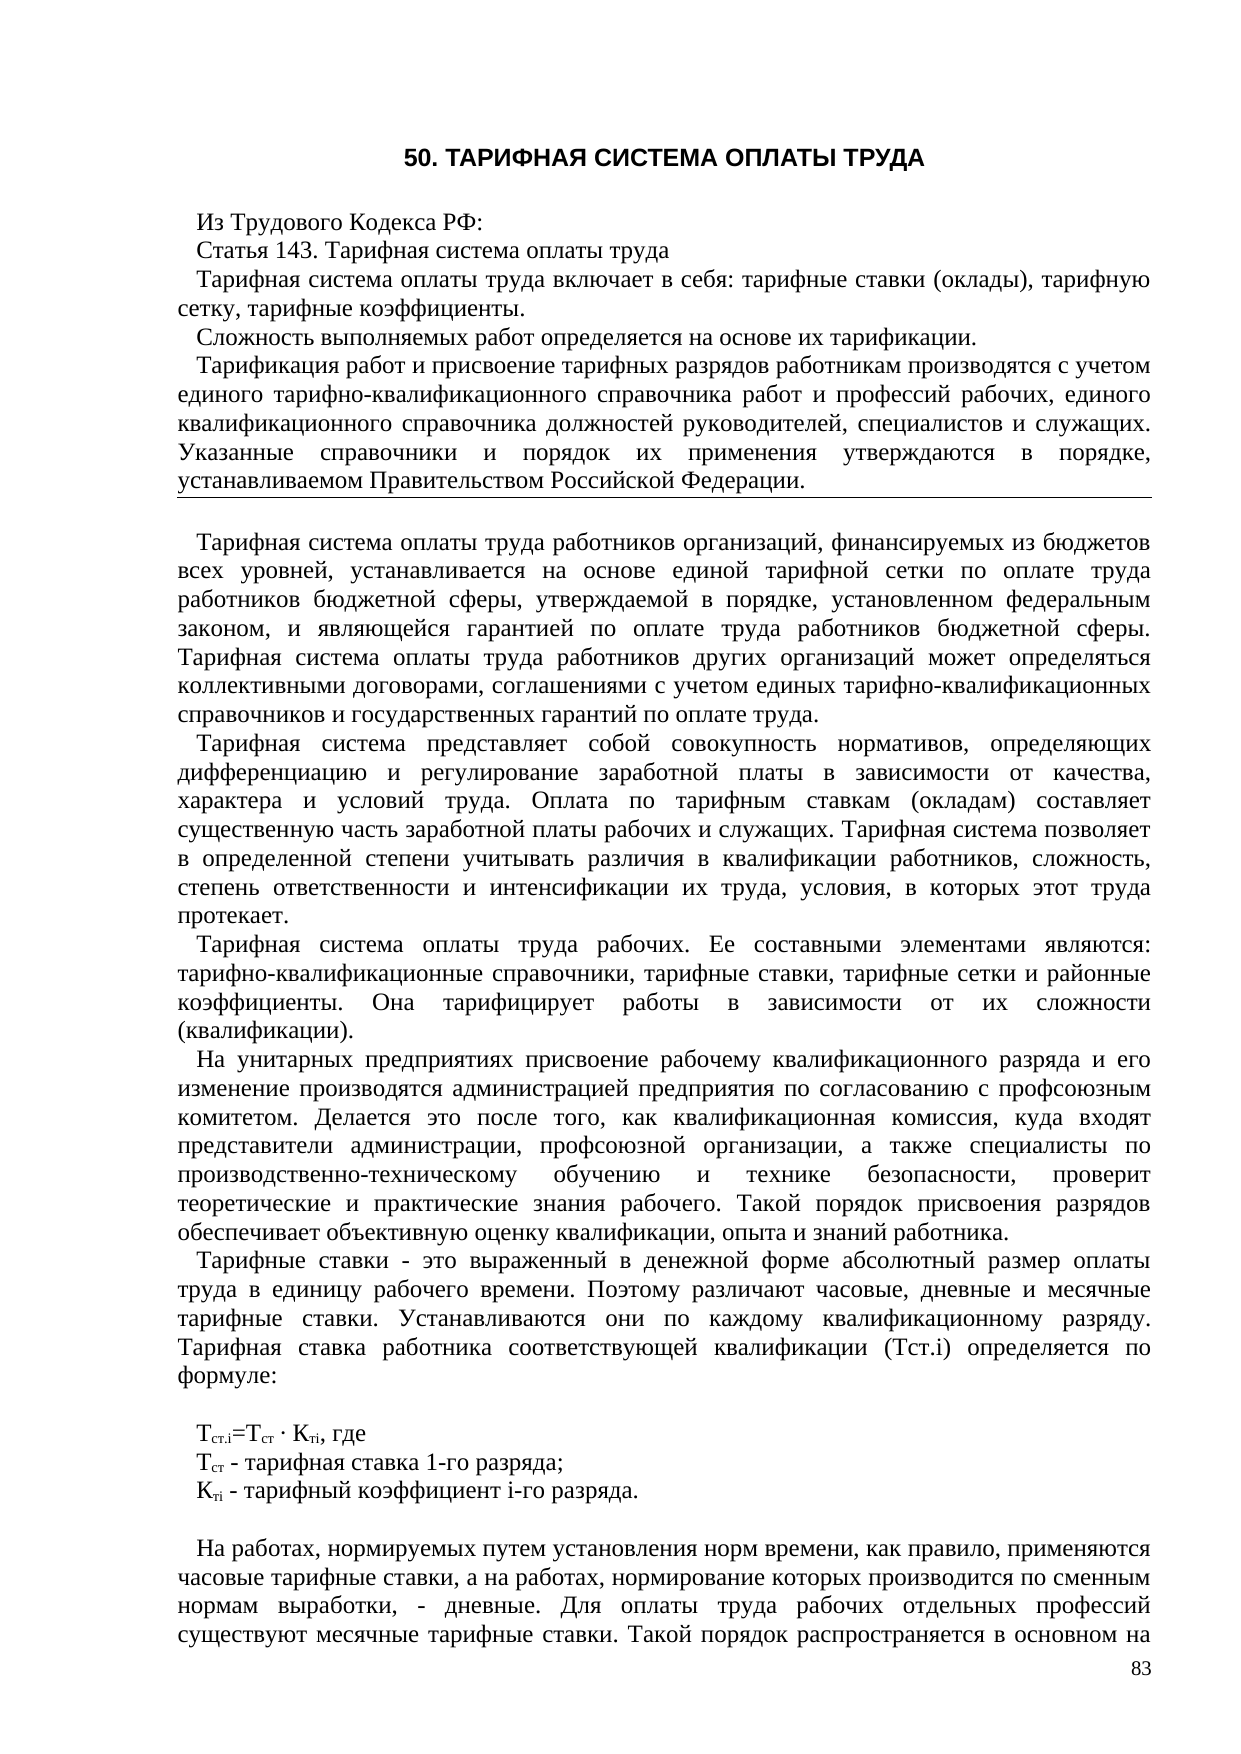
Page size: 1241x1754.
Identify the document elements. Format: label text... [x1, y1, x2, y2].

text Из Трудового Кодекса РФ: [177, 207, 1152, 236]
text На унитарных предприятиях присвоение рабочему квалификационного разряда и его изменение производятся администрацией предприятия по согласованию с профсоюзным комитетом. Делается это после того, как квалификационная комиссия, куда входят представители администрации, профсоюзной организации, а также специалисты по производственно-техническому обучению и технике безопасности, проверит теоретические и практические знания рабочего. Такой порядок присвоения разрядов обеспечивает объективную оценку квалификации, опыта и знаний работника. [177, 1044, 1152, 1246]
text Тст.i=Тст ∙ Ктi, где [177, 1418, 1152, 1447]
subtitle 50. ТАРИФНАЯ СИСТЕМА ОПЛАТЫ ТРУДА [177, 143, 1152, 172]
text На работах, нормируемых путем установления норм времени, как правило, применяются часовые тарифные ставки, а на работах, нормирование которых производится по сменным нормам выработки, - дневные. Для оплаты труда рабочих отдельных профессий существуют месячные тарифные ставки. Такой порядок распространяется в основном на [177, 1533, 1152, 1648]
text Тарифная система представляет собой совокупность нормативов, определяющих дифференциацию и регулирование заработной платы в зависимости от качества, характера и условий труда. Оплата по тарифным ставкам (окладам) составляет существенную часть заработной платы рабочих и служащих. Тарифная система позволяет в определенной степени учитывать различия в квалификации работников, сложность, степень ответственности и интенсификации их труда, условия, в которых этот труда протекает. [177, 728, 1152, 929]
text Тарификация работ и присвоение тарифных разрядов работникам производятся с учетом единого тарифно-квалификационного справочника работ и профессий рабочих, единого квалификационного справочника должностей руководителей, специалистов и служащих. Указанные справочники и порядок их применения утверждаются в порядке, устанавливаемом Правительством Российской Федерации. [177, 351, 1152, 497]
text Сложность выполняемых работ определяется на основе их тарификации. [177, 322, 1152, 351]
text Тарифная система оплаты труда включает в себя: тарифные ставки (оклады), тарифную сетку, тарифные коэффициенты. [177, 264, 1152, 322]
text Тарифная система оплаты труда рабочих. Ее составными элементами являются: тарифно-квалификационные справочники, тарифные ставки, тарифные сетки и районные коэффициенты. Она тарифицирует работы в зависимости от их сложности (квалификации). [177, 929, 1152, 1044]
text Тст - тарифная ставка 1-го разряда; [177, 1447, 1152, 1476]
text Ктi - тарифный коэффициент i-го разряда. [177, 1476, 1152, 1504]
text Тарифная система оплаты труда работников организаций, финансируемых из бюджетов всех уровней, устанавливается на основе единой тарифной сетки по оплате труда работников бюджетной сферы, утверждаемой в порядке, установленном федеральным законом, и являющейся гарантией по оплате труда работников бюджетной сферы. Тарифная система оплаты труда работников других организаций может определяться коллективными договорами, соглашениями с учетом единых тарифно-квалификационных справочников и государственных гарантий по оплате труда. [177, 527, 1152, 728]
text Статья 143. Тарифная система оплаты труда [177, 236, 1152, 264]
text Тарифные ставки - это выраженный в денежной форме абсолютный размер оплаты труда в единицу рабочего времени. Поэтому различают часовые, дневные и месячные тарифные ставки. Устанавливаются они по каждому квалификационному разряду. Тарифная ставка работника соответствующей квалификации (Тст.i) определяется по формуле: [177, 1246, 1152, 1389]
